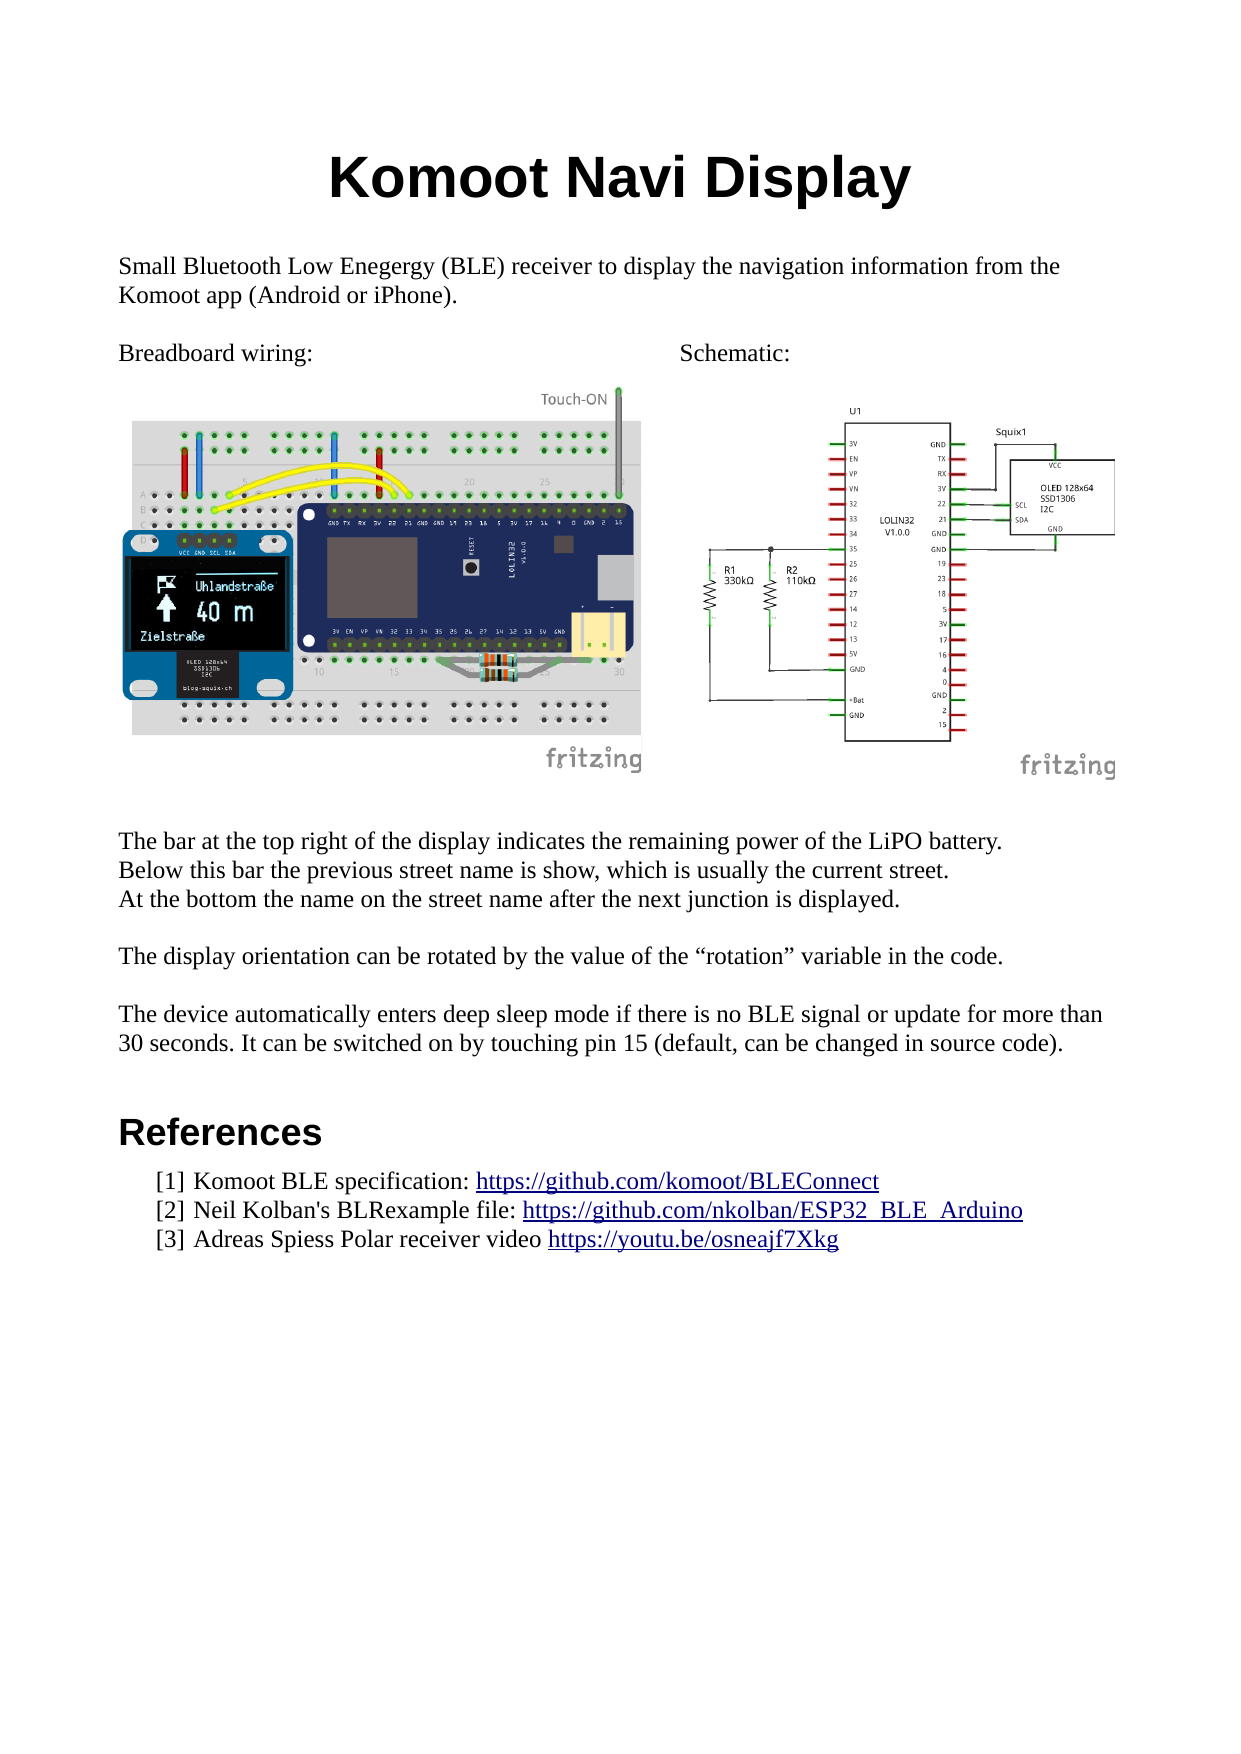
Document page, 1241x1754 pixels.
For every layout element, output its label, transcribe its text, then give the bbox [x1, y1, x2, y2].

picture [257, 680, 284, 696]
picture [703, 408, 1115, 780]
text The display orientation can be rotated by the value of the “rotation” variable in the code. [118, 941, 1122, 970]
subtitle References [118, 1110, 1122, 1154]
picture [122, 384, 642, 773]
list Adreas Spiess Polar receiver video https://youtu.be/osneajf7Xkg [156, 1224, 1122, 1253]
text At the bottom the name on the street name after the next junction is displayed. [118, 884, 1122, 913]
text Below this bar the previous street name is show, which is usually the current street. [118, 855, 1122, 884]
picture [131, 535, 158, 551]
picture [178, 534, 236, 548]
text Breadboard wiring: Schematic: [118, 338, 1122, 366]
picture [260, 536, 286, 552]
text The bar at the top right of the display indicates the remaining power of the LiPO battery. [118, 826, 1122, 855]
text The device automatically enters deep sleep mode if there is no BLE signal or update for more than 30 seconds. It can be switched on by touching pin 15 (default, can be changed in source code). [118, 999, 1122, 1056]
picture [126, 557, 289, 697]
list Komoot BLE specification: https://github.com/komoot/BLEConnect [156, 1166, 1122, 1195]
title Komoot Navi Display [118, 143, 1122, 210]
picture [130, 680, 157, 696]
list Neil Kolban's BLRexample file: https://github.com/nkolban/ESP32_BLE_Arduino [156, 1195, 1122, 1224]
text Small Bluetooth Low Enegergy (BLE) receiver to display the navigation information from the Komoot app (Android or iPhone). [118, 251, 1122, 309]
